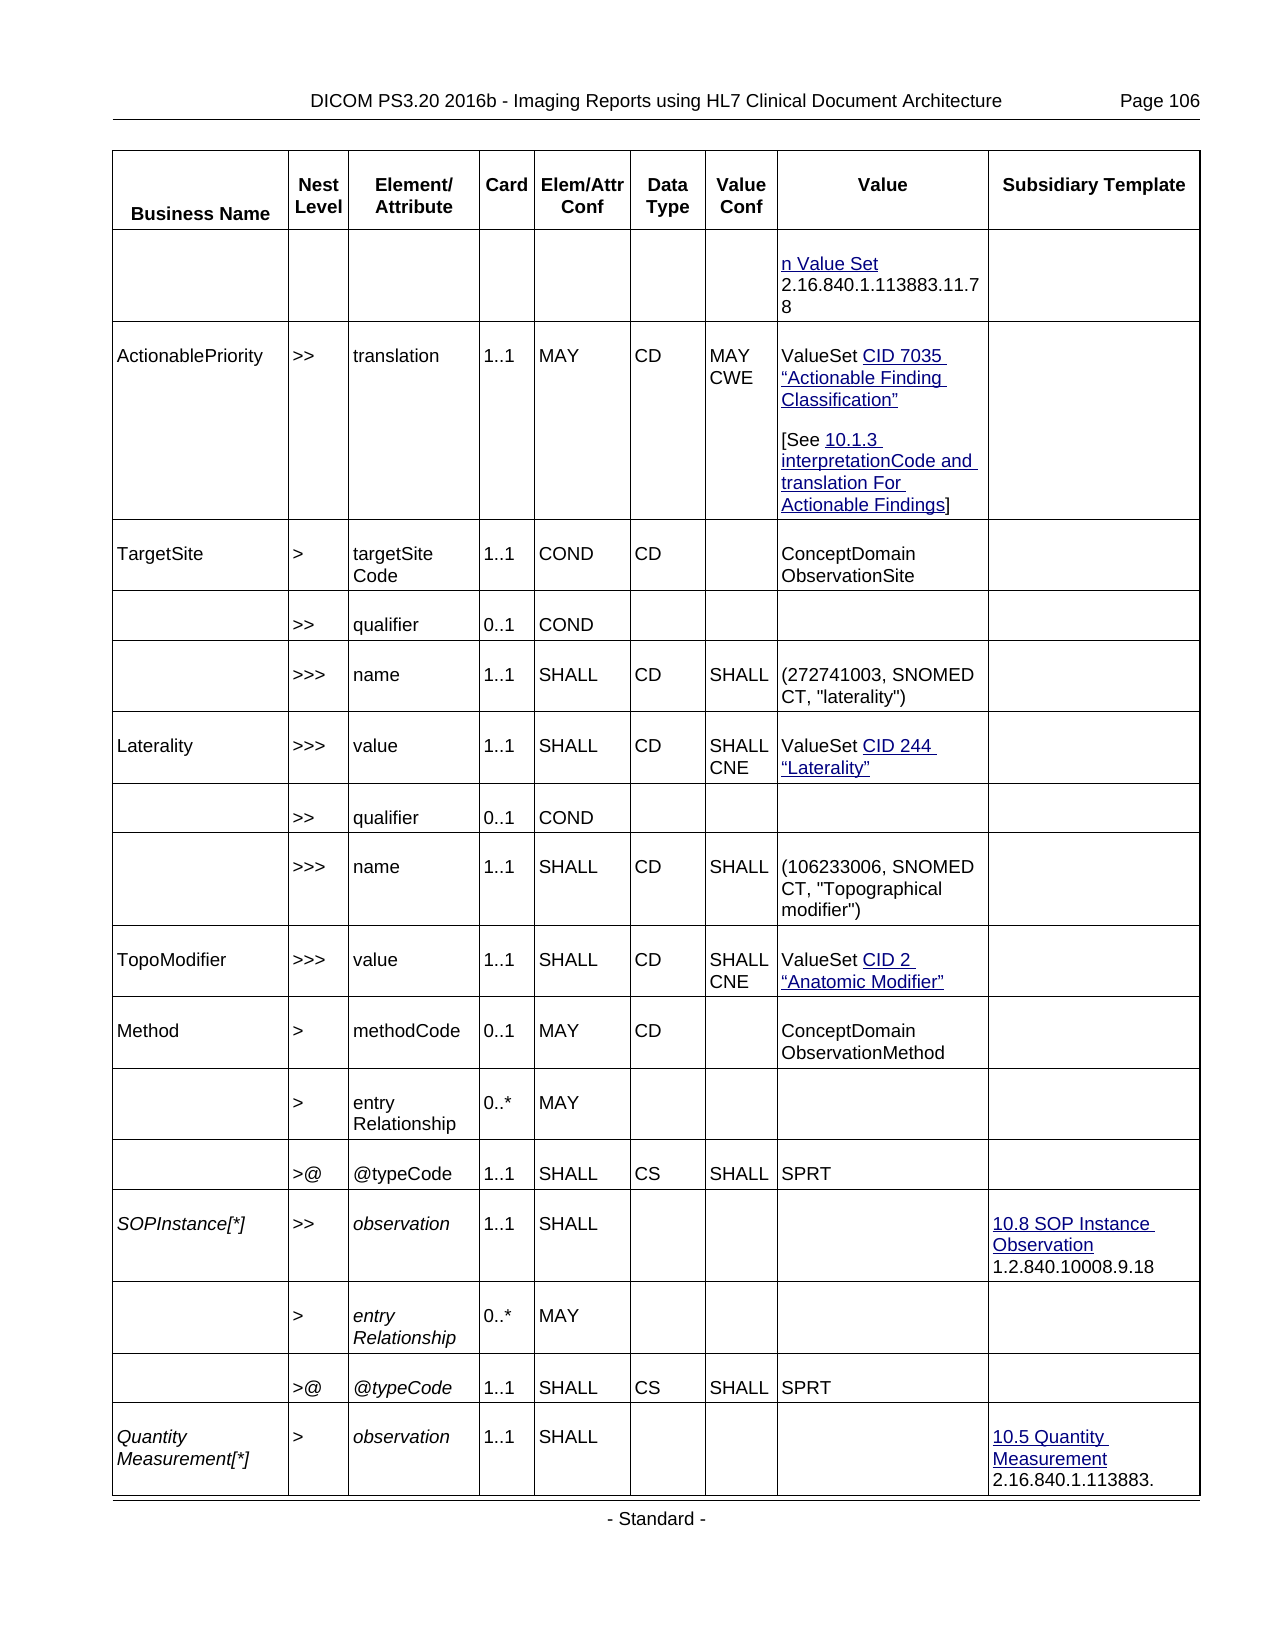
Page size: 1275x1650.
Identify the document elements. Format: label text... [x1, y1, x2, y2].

table_cell [989, 712, 1199, 782]
table_cell CS [631, 1354, 705, 1402]
table_cell 0..1 [480, 997, 534, 1067]
table_cell [989, 926, 1199, 996]
table_cell >>> [289, 641, 348, 711]
table_cell [631, 1069, 705, 1139]
table_cell SHALL [706, 1140, 777, 1188]
table_cell SHALL [535, 1403, 630, 1495]
table_cell [989, 1282, 1199, 1352]
table_cell [706, 1282, 777, 1352]
table_cell (272741003, SNOMED CT, "laterality") [778, 641, 988, 711]
table_cell [113, 1069, 288, 1139]
table_cell [113, 641, 288, 711]
table_cell [706, 591, 777, 640]
table_cell COND [535, 520, 630, 590]
table_cell Actionable​Priority [113, 322, 288, 519]
table_cell CD [631, 322, 705, 519]
table_cell entry​Relationship [349, 1282, 479, 1352]
table_cell qualifier [349, 784, 479, 832]
table_cell 1..1 [480, 1190, 534, 1281]
table_cell [706, 1403, 777, 1495]
table_cell name [349, 833, 479, 925]
table_cell method​Code [349, 997, 479, 1067]
table_header Nest Level [289, 151, 348, 228]
table_cell (106233006, SNOMED CT, "Topographical modifier") [778, 833, 988, 925]
table_cell [778, 1282, 988, 1352]
table_cell [989, 230, 1199, 321]
table_cell MAY [535, 1069, 630, 1139]
table_cell 10.5 Quantity Measurement 2.16.840.1.113883.​ [989, 1403, 1199, 1495]
table_cell Target​Site [113, 520, 288, 590]
table_cell SHALL [535, 926, 630, 996]
table_cell 1..1 [480, 926, 534, 996]
table_cell entry​Relationship [349, 1069, 479, 1139]
table_cell [706, 997, 777, 1067]
table_cell [989, 322, 1199, 519]
table_cell > [289, 997, 348, 1067]
table_cell Concept​Domain ObservationMethod [778, 997, 988, 1067]
table_cell Laterality [113, 712, 288, 782]
table_cell [989, 833, 1199, 925]
table_cell SHALL [535, 1140, 630, 1188]
table_header Subsidiary Template [989, 151, 1199, 228]
table_cell [989, 591, 1199, 640]
table_cell > [289, 1403, 348, 1495]
table_cell SHALL [706, 1354, 777, 1402]
table_cell [113, 784, 288, 832]
table_cell >>> [289, 926, 348, 996]
table_cell ValueSet CID 2 “Anatomic Modifier” [778, 926, 988, 996]
table_cell [631, 1403, 705, 1495]
table_cell Topo​Modifier [113, 926, 288, 996]
table_cell translation [349, 322, 479, 519]
table_cell [113, 1140, 288, 1188]
table_cell [289, 230, 348, 321]
table_cell [113, 833, 288, 925]
table_cell [631, 230, 705, 321]
table_cell [989, 1354, 1199, 1402]
table_cell Concept​Domain ObservationSite [778, 520, 988, 590]
table_cell [631, 591, 705, 640]
table_cell SHALL CNE [706, 712, 777, 782]
table_cell observation [349, 1403, 479, 1495]
table_cell [778, 1069, 988, 1139]
table_cell target​Site​Code [349, 520, 479, 590]
table_cell > [289, 520, 348, 590]
table_cell value [349, 926, 479, 996]
table_cell SHALL [535, 641, 630, 711]
table_cell ValueSet CID 7035 “Actionable Finding Classification” [See 10.1.3 interpretationCode and translation For Actionable Findings] [778, 322, 988, 519]
table_cell >> [289, 591, 348, 640]
table_cell SPRT [778, 1140, 988, 1188]
table_cell [989, 520, 1199, 590]
table_cell [113, 1282, 288, 1352]
table_cell CD [631, 520, 705, 590]
table_cell @typeCode [349, 1354, 479, 1402]
table_cell MAY [535, 997, 630, 1067]
table_cell 1..1 [480, 712, 534, 782]
table_cell 1..1 [480, 322, 534, 519]
table_cell MAY [535, 1282, 630, 1352]
table_cell [989, 784, 1199, 832]
table_cell SOPInstance[*] [113, 1190, 288, 1281]
table_cell Method [113, 997, 288, 1067]
table_cell name [349, 641, 479, 711]
table_cell [778, 1190, 988, 1281]
table_cell [989, 1140, 1199, 1188]
table_cell SPRT [778, 1354, 988, 1402]
table_header Value Conf [706, 151, 777, 228]
table_cell [778, 591, 988, 640]
table_cell > [289, 1282, 348, 1352]
table_cell >> [289, 322, 348, 519]
table_header Card [480, 151, 534, 228]
table_cell 1..1 [480, 833, 534, 925]
table_cell CD [631, 997, 705, 1067]
table_cell >> [289, 784, 348, 832]
table_cell 1..1 [480, 520, 534, 590]
table_cell [706, 520, 777, 590]
table_cell COND [535, 591, 630, 640]
table_cell 1..1 [480, 1140, 534, 1188]
table_cell n Value Set 2.16.840.1.113883.11.78 [778, 230, 988, 321]
table_cell [778, 784, 988, 832]
table_cell [989, 641, 1199, 711]
table_cell Quantity​Measurement[*] [113, 1403, 288, 1495]
table_header Elem/Attr Conf [535, 151, 630, 228]
table_cell [631, 1190, 705, 1281]
table_cell [989, 997, 1199, 1067]
table_cell [706, 784, 777, 832]
table_cell >>> [289, 712, 348, 782]
table_cell SHALL [706, 833, 777, 925]
table_cell 0..* [480, 1282, 534, 1352]
table_cell ValueSet CID 244 “Laterality” [778, 712, 988, 782]
table_cell [778, 1403, 988, 1495]
table_cell 1..1 [480, 1354, 534, 1402]
table_cell [631, 784, 705, 832]
table_cell >> [289, 1190, 348, 1281]
table_cell COND [535, 784, 630, 832]
table_cell [113, 230, 288, 321]
table_cell [349, 230, 479, 321]
table_cell [631, 1282, 705, 1352]
table_cell value [349, 712, 479, 782]
table_cell SHALL [535, 1354, 630, 1402]
table_cell 0..* [480, 1069, 534, 1139]
table_cell >@ [289, 1354, 348, 1402]
table_cell [706, 1190, 777, 1281]
table_cell MAY CWE [706, 322, 777, 519]
table_cell SHALL [535, 833, 630, 925]
table_cell [706, 230, 777, 321]
table_cell > [289, 1069, 348, 1139]
table_cell [706, 1069, 777, 1139]
table_header Data Type [631, 151, 705, 228]
table_header Business Name [113, 151, 288, 228]
table_cell SHALL [535, 1190, 630, 1281]
table_cell SHALL [535, 712, 630, 782]
table_cell [535, 230, 630, 321]
table_cell 1..1 [480, 1403, 534, 1495]
table_header Value [778, 151, 988, 228]
table_cell CD [631, 926, 705, 996]
table_cell qualifier [349, 591, 479, 640]
table_cell CS [631, 1140, 705, 1188]
table_cell SHALL [706, 641, 777, 711]
table_cell MAY [535, 322, 630, 519]
table_cell CD [631, 712, 705, 782]
table_cell 0..1 [480, 784, 534, 832]
table_cell 10.8 SOP Instance Observation 1.2.840.10008.9.18 [989, 1190, 1199, 1281]
table_header Element/​Attribute [349, 151, 479, 228]
table_cell [989, 1069, 1199, 1139]
table_cell >>> [289, 833, 348, 925]
table_cell SHALL CNE [706, 926, 777, 996]
table_cell CD [631, 641, 705, 711]
table_cell observation [349, 1190, 479, 1281]
table_cell 1..1 [480, 641, 534, 711]
table_cell @typeCode [349, 1140, 479, 1188]
table_cell >@ [289, 1140, 348, 1188]
table_cell [113, 591, 288, 640]
table_cell CD [631, 833, 705, 925]
table_cell [480, 230, 534, 321]
table_cell 0..1 [480, 591, 534, 640]
table_cell [113, 1354, 288, 1402]
